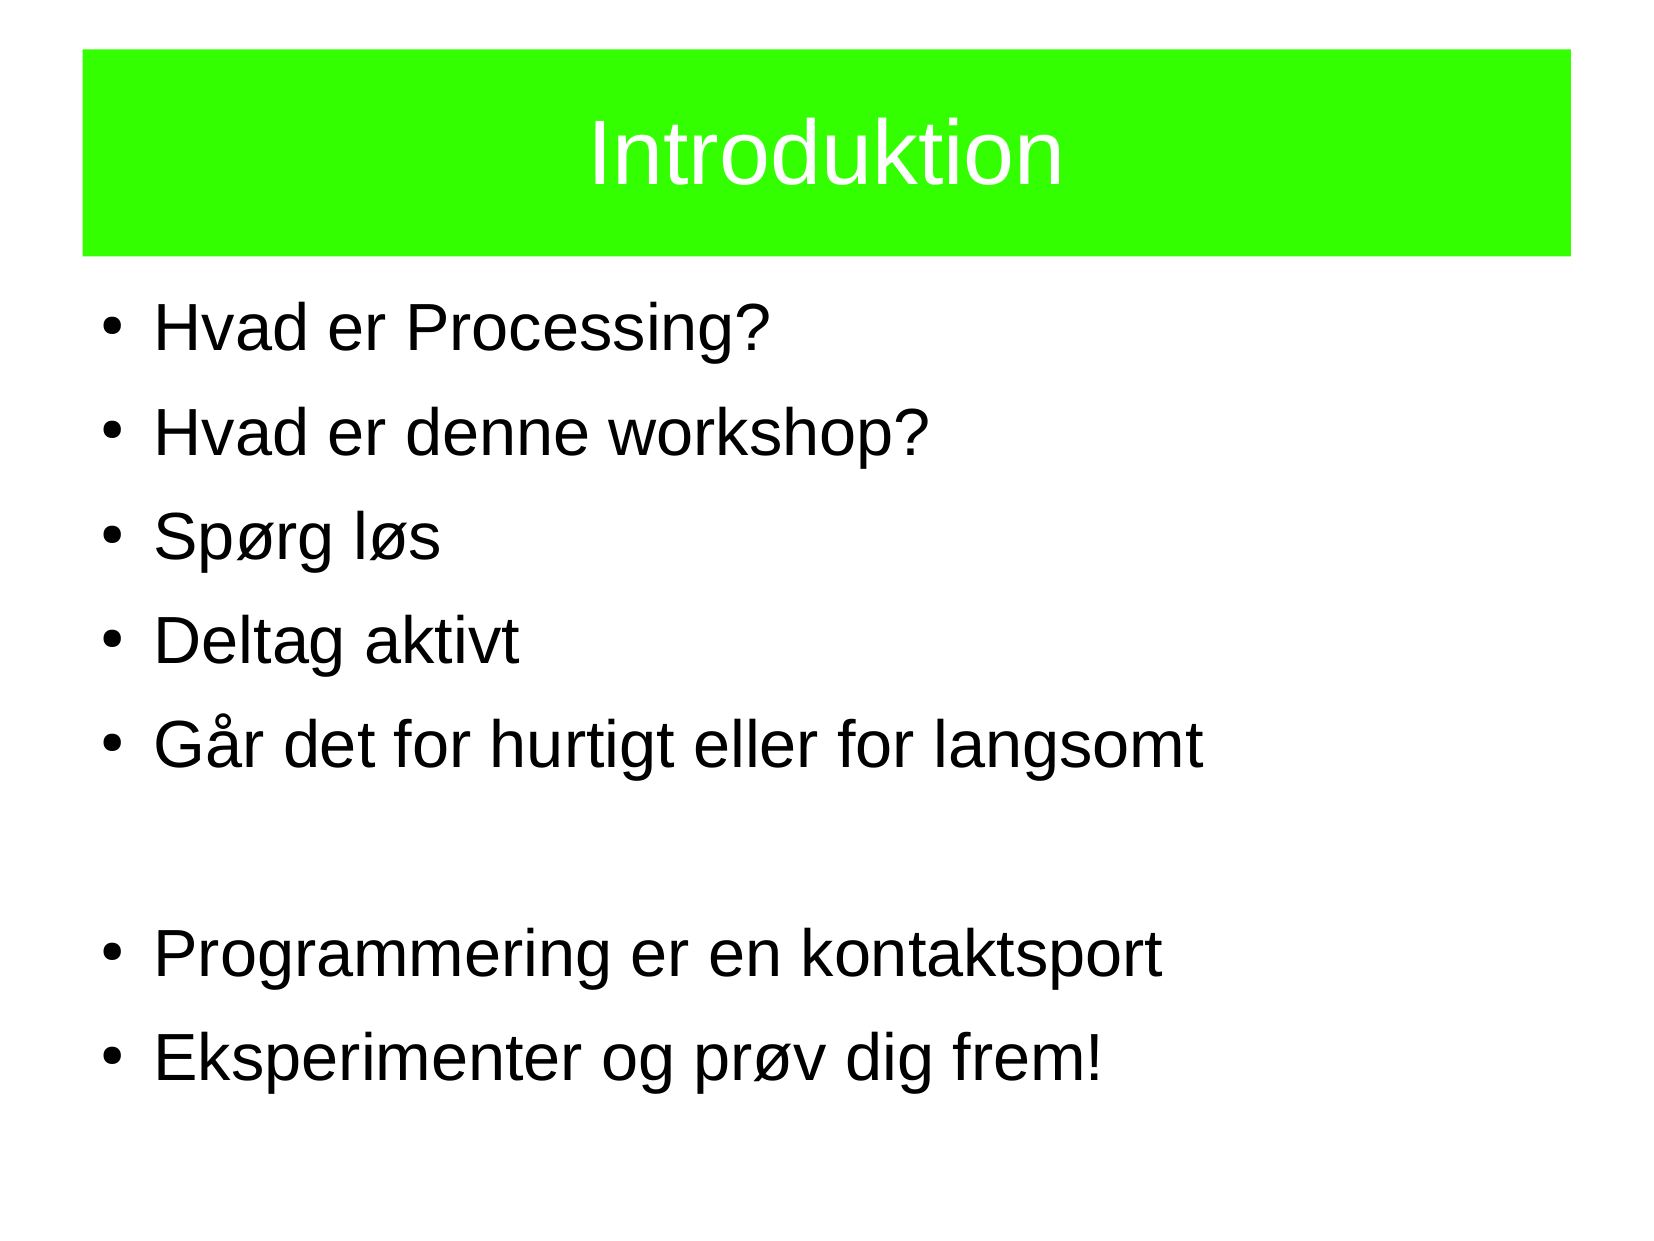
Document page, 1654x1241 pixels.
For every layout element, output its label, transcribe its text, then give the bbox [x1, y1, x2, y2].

list Hvad er Processing? Hvad er denne workshop? Spørg løs Deltag aktivt Går det for hurtigt eller for langsomt Programmering er en kontaktsport Eksperimenter og prøv dig frem! [82, 290, 1571, 1109]
title Introduktion [82, 49, 1571, 257]
